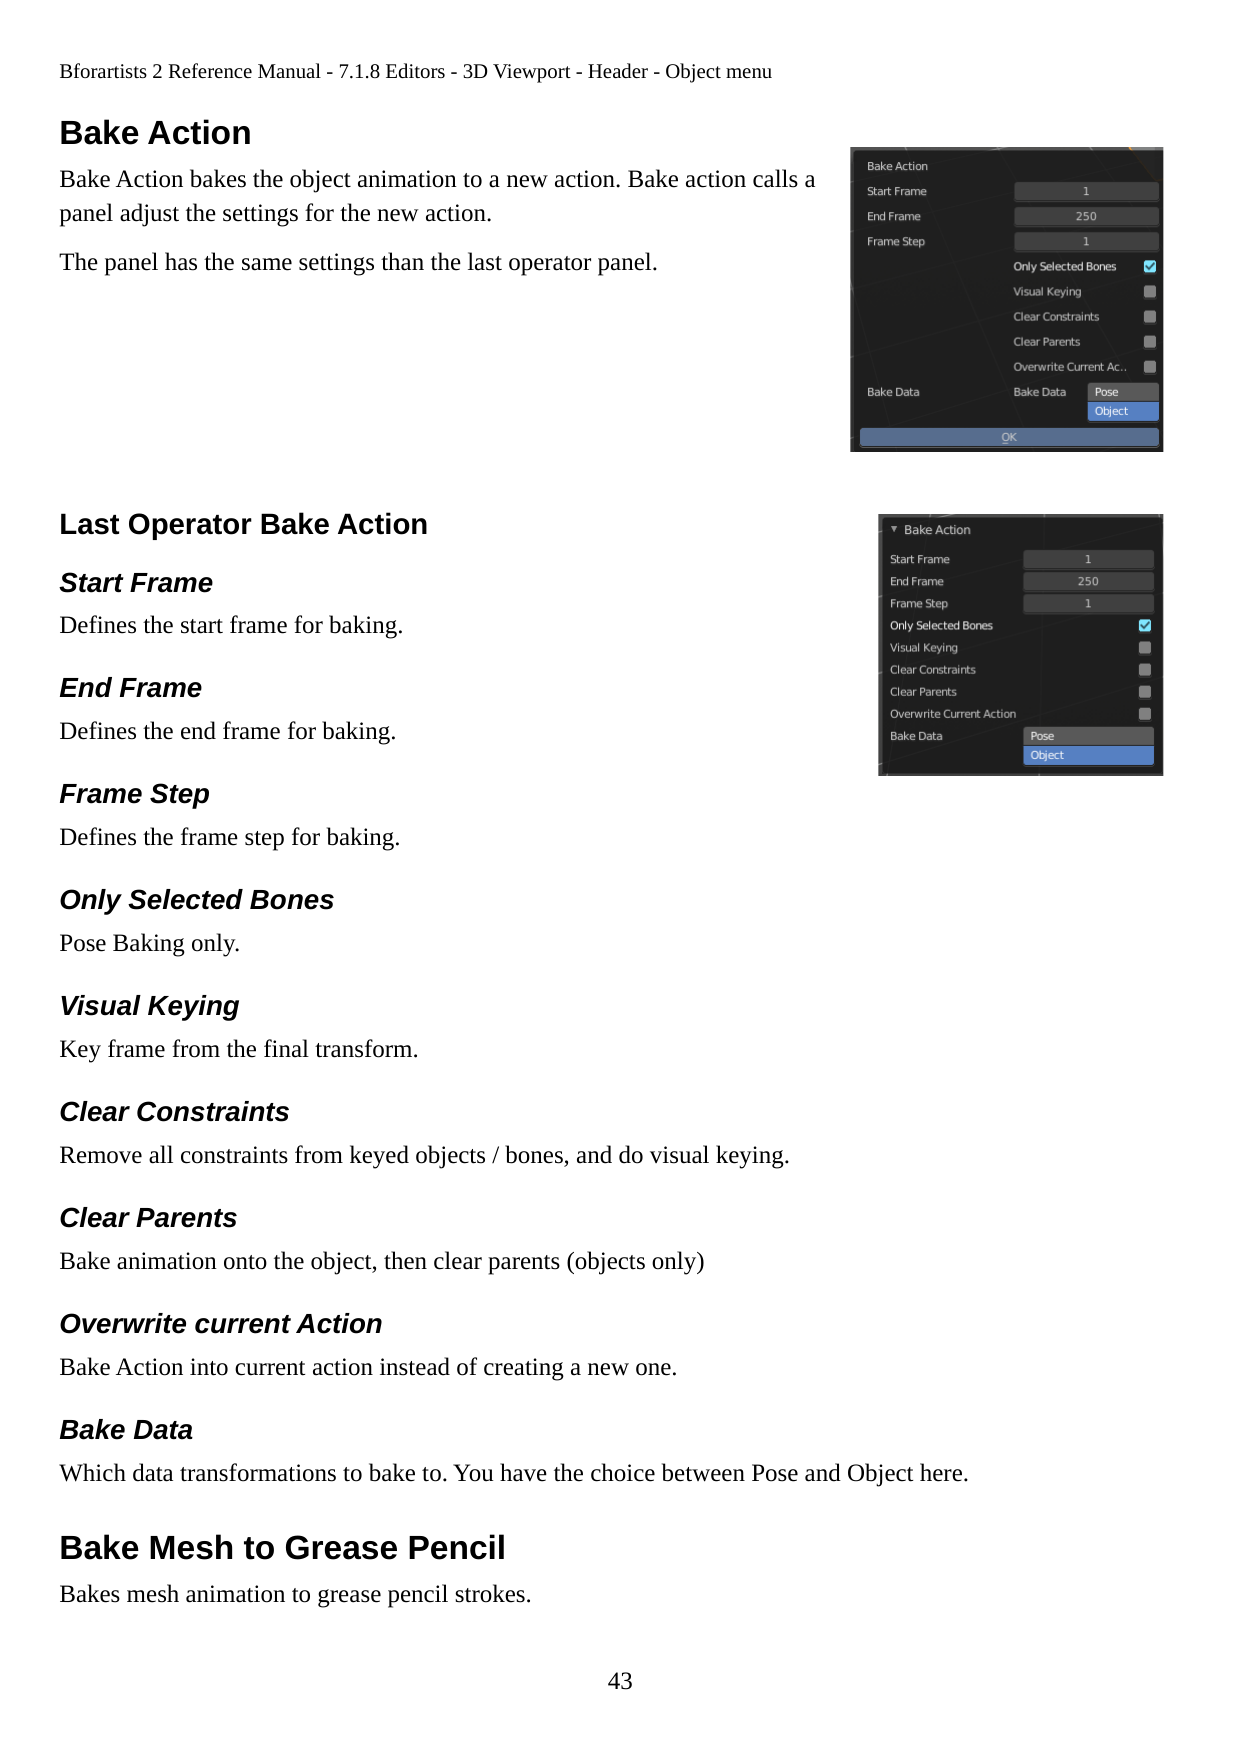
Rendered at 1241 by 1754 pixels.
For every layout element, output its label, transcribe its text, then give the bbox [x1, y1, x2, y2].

text Defines the end frame for baking. [59, 716, 878, 745]
text Pose Baking only. [59, 928, 1181, 957]
text Defines the frame step for baking. [59, 822, 1181, 851]
text Defines the start frame for baking. [59, 610, 878, 639]
subtitle Visual Keying [59, 990, 1181, 1022]
picture [878, 514, 1164, 776]
text Key frame from the final transform. [59, 1034, 1181, 1063]
text Bake Action into current action instead of creating a new one. [59, 1352, 1181, 1381]
picture [850, 147, 1164, 452]
subtitle End Frame [59, 672, 878, 704]
subtitle Bake Action [59, 113, 1181, 151]
text Remove all constraints from keyed objects / bones, and do visual keying. [59, 1140, 1181, 1169]
subtitle Bake Mesh to Grease Pencil [59, 1528, 1181, 1566]
subtitle Only Selected Bones [59, 884, 1181, 916]
subtitle Clear Constraints [59, 1096, 1181, 1127]
text Bakes mesh animation to grease pencil strokes. [59, 1579, 1181, 1608]
text Which data transformations to bake to. You have the choice between Pose and Object here. [59, 1458, 1181, 1487]
subtitle Overwrite current Action [59, 1307, 1181, 1339]
subtitle Start Frame [59, 566, 878, 598]
text The panel has the same settings than the last operator panel. [59, 247, 850, 276]
subtitle Frame Step [59, 778, 1181, 810]
text Bake animation onto the object, then clear parents (objects only) [59, 1246, 1181, 1275]
text Bake Action bakes the object animation to a new action. Bake action calls a panel adjust the settings for the new action. [59, 164, 850, 227]
subtitle Bake Data [59, 1413, 1181, 1445]
subtitle [1164, 566, 1181, 598]
subtitle [1164, 672, 1181, 704]
subtitle Clear Parents [59, 1202, 1181, 1233]
subtitle Last Operator Bake Action [59, 507, 1181, 541]
